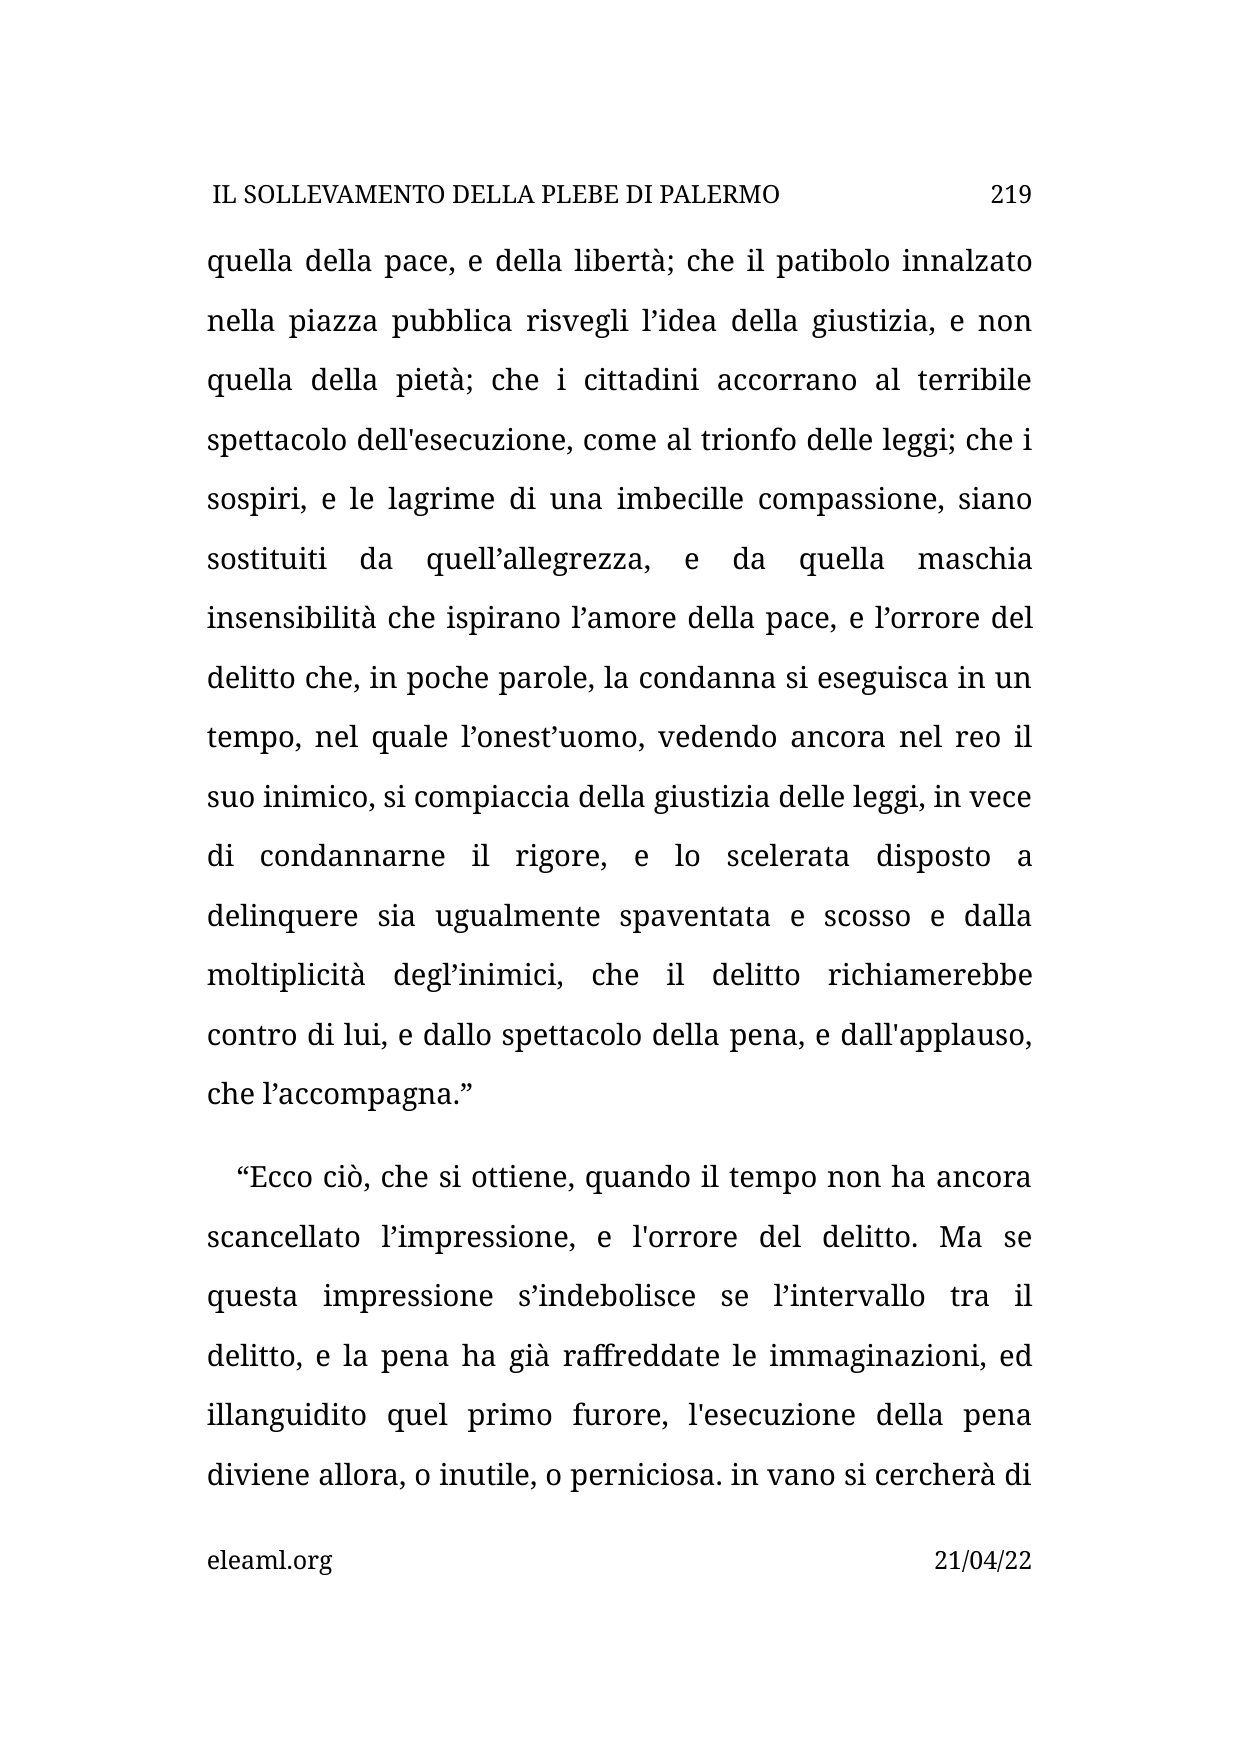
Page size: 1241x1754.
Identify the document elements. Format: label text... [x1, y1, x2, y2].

text quella della pace, e della libertà; che il patibolo innalzato nella piazza pubblica risvegli l’idea della giustizia, e non quella della pietà; che i cittadini accorrano al terribile spettacolo dell'esecuzione, come al trionfo delle leggi; che i sospiri, e le lagrime di una imbecille compassione, siano sostituiti da quell’allegrezza, e da quella maschia insensibilità che ispirano l’amore della pace, e l’orrore del delitto che, in poche parole, la condanna si eseguisca in un tempo, nel quale l’onest’uomo, vedendo ancora nel reo il suo inimico, si compiaccia della giustizia delle leggi, in vece di condannarne il rigore, e lo scelerata disposto a delinquere sia ugualmente spaventata e scosso e dalla moltiplicità degl’inimici, che il delitto richiamerebbe contro di lui, e dallo spettacolo della pena, e dall'applauso, che l’accompagna.” [207, 241, 1033, 1113]
text “Ecco ciò, che si ottiene, quando il tempo non ha ancora scancellato l’impressione, e l'orrore del delitto. Ma se questa impressione s’indebolisce se l’intervallo tra il delitto, e la pena ha già raffreddate le immaginazioni, ed illanguidito quel primo furore, l'esecuzione della pena diviene allora, o inutile, o perniciosa. in vano si cercherà di [207, 1156, 1033, 1493]
